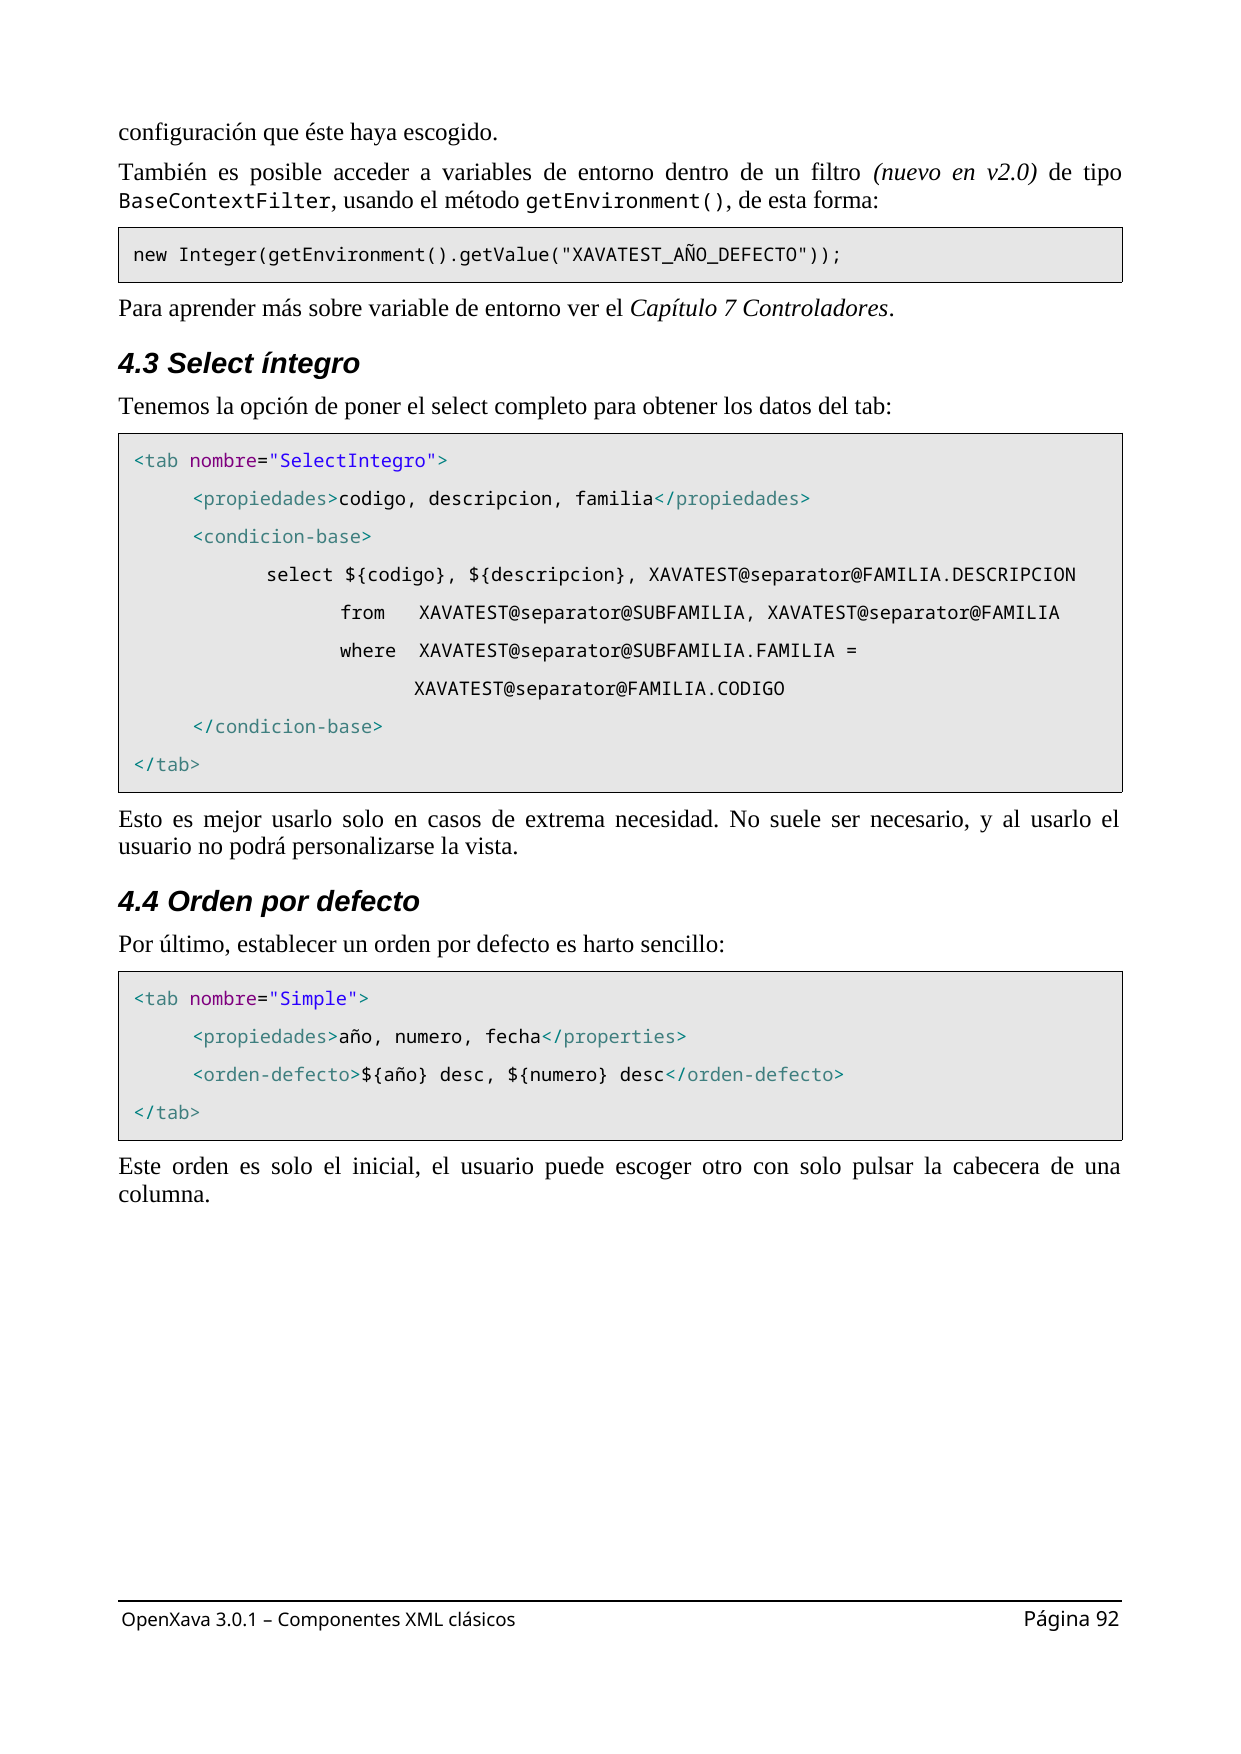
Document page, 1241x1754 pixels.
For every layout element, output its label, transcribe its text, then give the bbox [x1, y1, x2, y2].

text </condicion-base> [119, 699, 1122, 737]
text <propiedades>año, numero, fecha</properties> [119, 1008, 1122, 1047]
text XAVATEST@separator@FAMILIA.CODIGO [119, 661, 1122, 699]
text where XAVATEST@separator@SUBFAMILIA.FAMILIA = [119, 623, 1122, 661]
text Para aprender más sobre variable de entorno ver el Capítulo 7 Controladores. [118, 294, 1122, 322]
text new Integer(getEnvironment().getValue("XAVATEST_AÑO_DEFECTO")); [119, 228, 1122, 282]
subtitle Orden por defecto [118, 885, 1122, 918]
text <propiedades>codigo, descripcion, familia</propiedades> [119, 471, 1122, 509]
text Esto es mejor usarlo solo en casos de extrema necesidad. No suele ser necesario, y al usarlo el usuario no podrá personalizarse la vista. [118, 805, 1122, 860]
text </tab> [119, 737, 1122, 792]
text <orden-defecto>${año} desc, ${numero} desc</orden-defecto> [119, 1047, 1122, 1084]
text </tab> [119, 1084, 1122, 1140]
text <tab nombre="SelectIntegro"> [119, 434, 1122, 471]
text Este orden es solo el inicial, el usuario puede escoger otro con solo pulsar la cabecera de una columna. [118, 1152, 1122, 1208]
text Tenemos la opción de poner el select completo para obtener los datos del tab: [118, 392, 1122, 420]
text <tab nombre="Simple"> [119, 972, 1122, 1008]
text Por último, establecer un orden por defecto es harto sencillo: [118, 930, 1122, 958]
text También es posible acceder a variables de entorno dentro de un filtro (nuevo en v2.0) de tipo BaseContextFilter, usando el método getEnvironment(), de esta forma: [118, 158, 1122, 214]
text from XAVATEST@separator@SUBFAMILIA, XAVATEST@separator@FAMILIA [119, 585, 1122, 623]
text configuración que éste haya escogido. [118, 118, 1122, 146]
text <condicion-base> [119, 509, 1122, 547]
subtitle Select íntegro [118, 347, 1122, 380]
text select ${codigo}, ${descripcion}, XAVATEST@separator@FAMILIA.DESCRIPCION [119, 547, 1122, 585]
